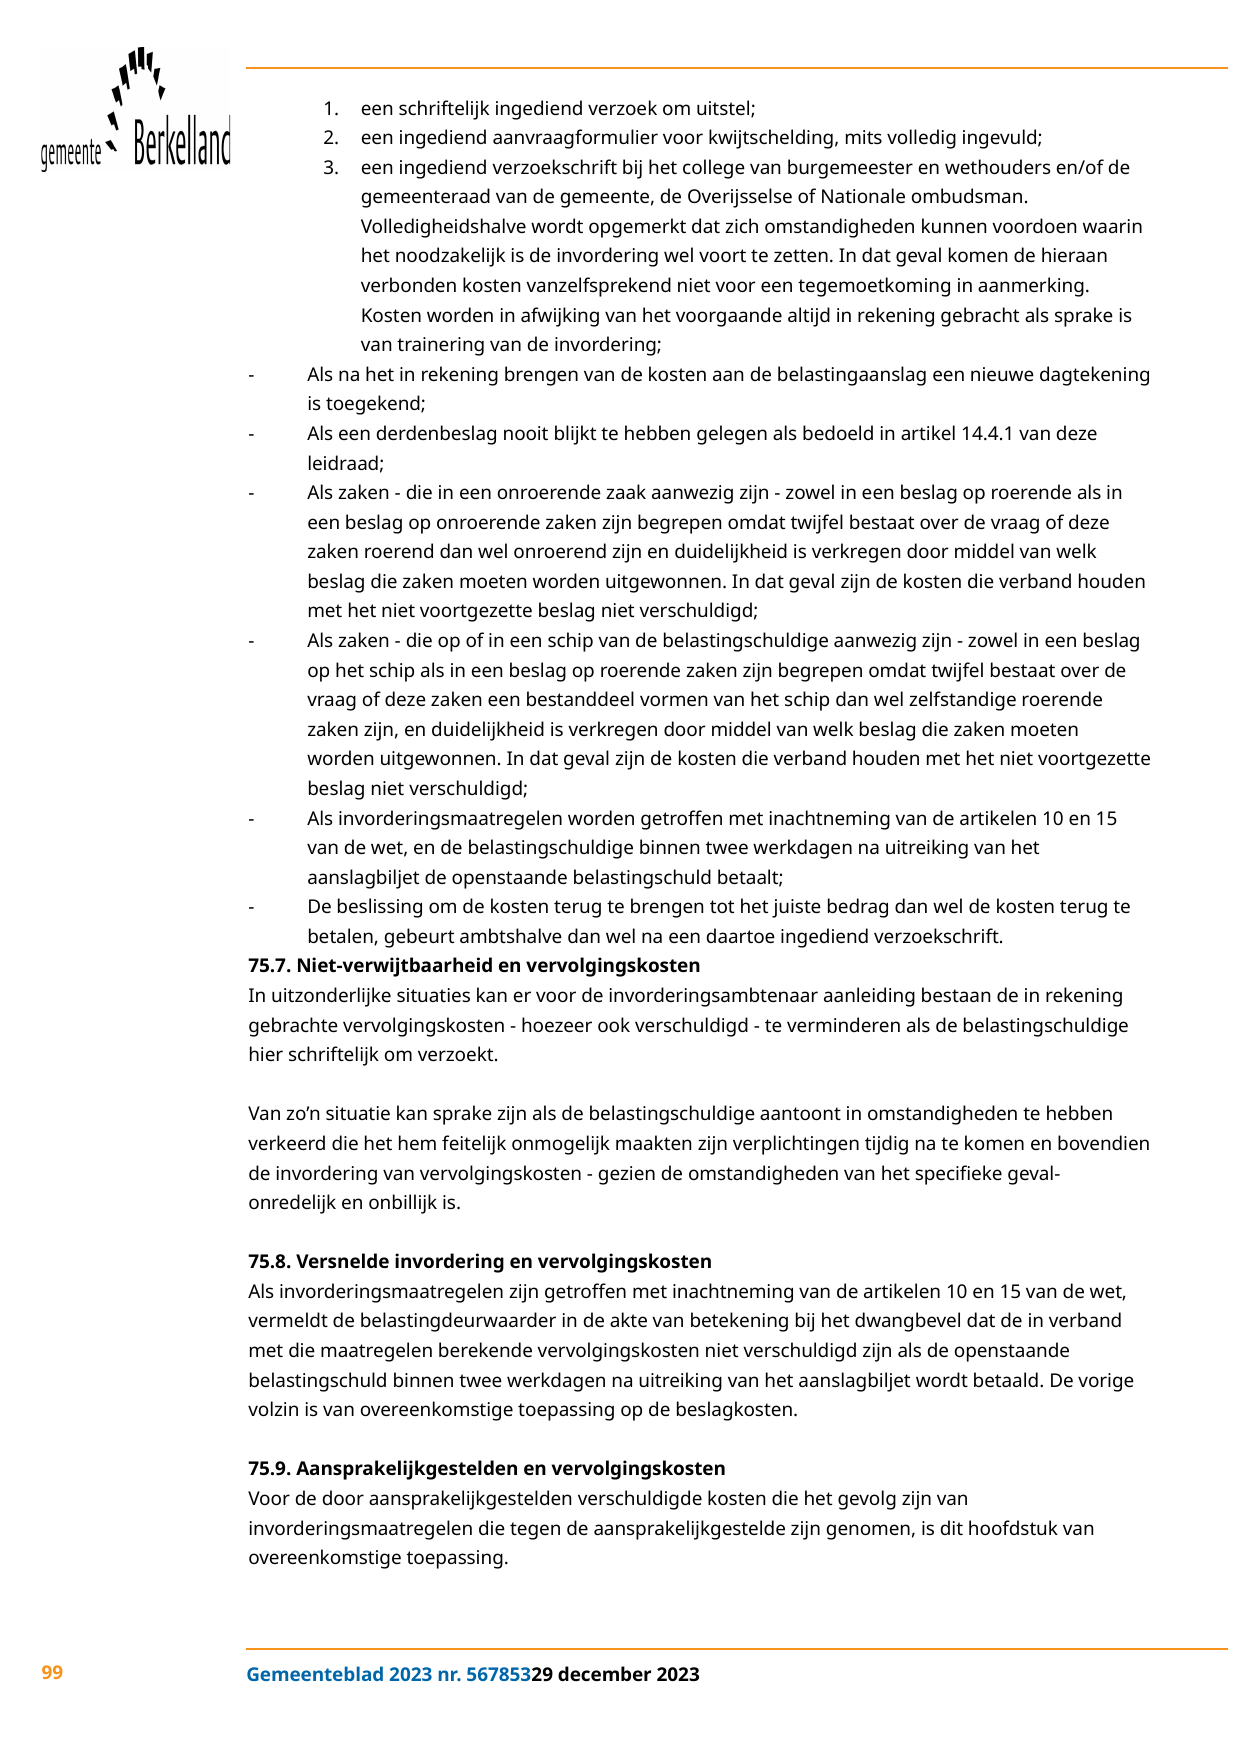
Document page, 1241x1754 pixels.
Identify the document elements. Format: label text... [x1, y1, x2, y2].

list een ingediend verzoekschrift bij het college van burgemeester en wethouders en/of de gemeenteraad van de gemeente, de Overijsselse of Nationale ombudsman. [323, 154, 1152, 209]
text Voor de door aansprakelijkgestelden verschuldigde kosten die het gevolg zijn van invorderingsmaatregelen die tegen de aansprakelijkgestelde zijn genomen, is dit hoofdstuk van overeenkomstige toepassing. [248, 1485, 1152, 1570]
picture [41, 47, 231, 172]
list Als een derdenbeslag nooit blijkt te hebben gelegen als bedoeld in artikel 14.4.1 van deze leidraad; [248, 420, 1152, 476]
list Als invorderingsmaatregelen worden getroffen met inachtneming van de artikelen 10 en 15 van de wet, en de belastingschuldige binnen twee werkdagen na uitreiking van het aanslagbiljet de openstaande belastingschuld betaalt; [248, 805, 1152, 890]
list De beslissing om de kosten terug te brengen tot het juiste bedrag dan wel de kosten terug te betalen, gebeurt ambtshalve dan wel na een daartoe ingediend verzoekschrift. [248, 893, 1152, 949]
list Als zaken - die op of in een schip van de belastingschuldige aanwezig zijn - zowel in een beslag op het schip als in een beslag op roerende zaken zijn begrepen omdat twijfel bestaat over de vraag of deze zaken een bestanddeel vormen van het schip dan wel zelfstandige roerende zaken zijn, en duidelijkheid is verkregen door middel van welk beslag die zaken moeten worden uitgewonnen. In dat geval zijn de kosten die verband houden met het niet voortgezette beslag niet verschuldigd; [248, 627, 1152, 801]
list Volledigheidshalve wordt opgemerkt dat zich omstandigheden kunnen voordoen waarin het noodzakelijk is de invordering wel voort te zetten. In dat geval komen de hieraan verbonden kosten vanzelfsprekend niet voor een tegemoetkoming in aanmerking. [323, 213, 1152, 298]
text In uitzonderlijke situaties kan er voor de invorderingsambtenaar aanleiding bestaan de in rekening gebrachte vervolgingskosten - hoezeer ook verschuldigd - te verminderen als de belastingschuldige hier schriftelijk om verzoekt. [248, 982, 1152, 1067]
text 75.7. Niet-verwijtbaarheid en vervolgingskosten [248, 953, 1152, 978]
text Als invorderingsmaatregelen zijn getroffen met inachtneming van de artikelen 10 en 15 van de wet, vermeldt de belastingdeurwaarder in de akte van betekening bij het dwangbevel dat de in verband met die maatregelen berekende vervolgingskosten niet verschuldigd zijn als de openstaande belastingschuld binnen twee werkdagen na uitreiking van het aanslagbiljet wordt betaald. De vorige volzin is van overeenkomstige toepassing op de beslagkosten. [248, 1278, 1152, 1422]
text 75.9. Aansprakelijkgestelden en vervolgingskosten [248, 1456, 1152, 1481]
list Als zaken - die in een onroerende zaak aanwezig zijn - zowel in een beslag op roerende als in een beslag op onroerende zaken zijn begrepen omdat twijfel bestaat over de vraag of deze zaken roerend dan wel onroerend zijn en duidelijkheid is verkregen door middel van welk beslag die zaken moeten worden uitgewonnen. In dat geval zijn de kosten die verband houden met het niet voortgezette beslag niet verschuldigd; [248, 479, 1152, 623]
list Als na het in rekening brengen van de kosten aan de belastingaanslag een nieuwe dagtekening is toegekend; [248, 361, 1152, 416]
list Kosten worden in afwijking van het voorgaande altijd in rekening gebracht als sprake is van trainering van de invordering; [323, 302, 1152, 357]
text Van zo’n situatie kan sprake zijn als de belastingschuldige aantoont in omstandigheden te hebben verkeerd die het hem feitelijk onmogelijk maakten zijn verplichtingen tijdig na te komen en bovendien de invordering van vervolgingskosten - gezien de omstandigheden van het specifieke geval- onredelijk en onbillijk is. [248, 1101, 1152, 1215]
list een schriftelijk ingediend verzoek om uitstel; [323, 95, 1152, 121]
list een ingediend aanvraagformulier voor kwijtschelding, mits volledig ingevuld; [323, 124, 1152, 150]
text 75.8. Versnelde invordering en vervolgingskosten [248, 1248, 1152, 1274]
